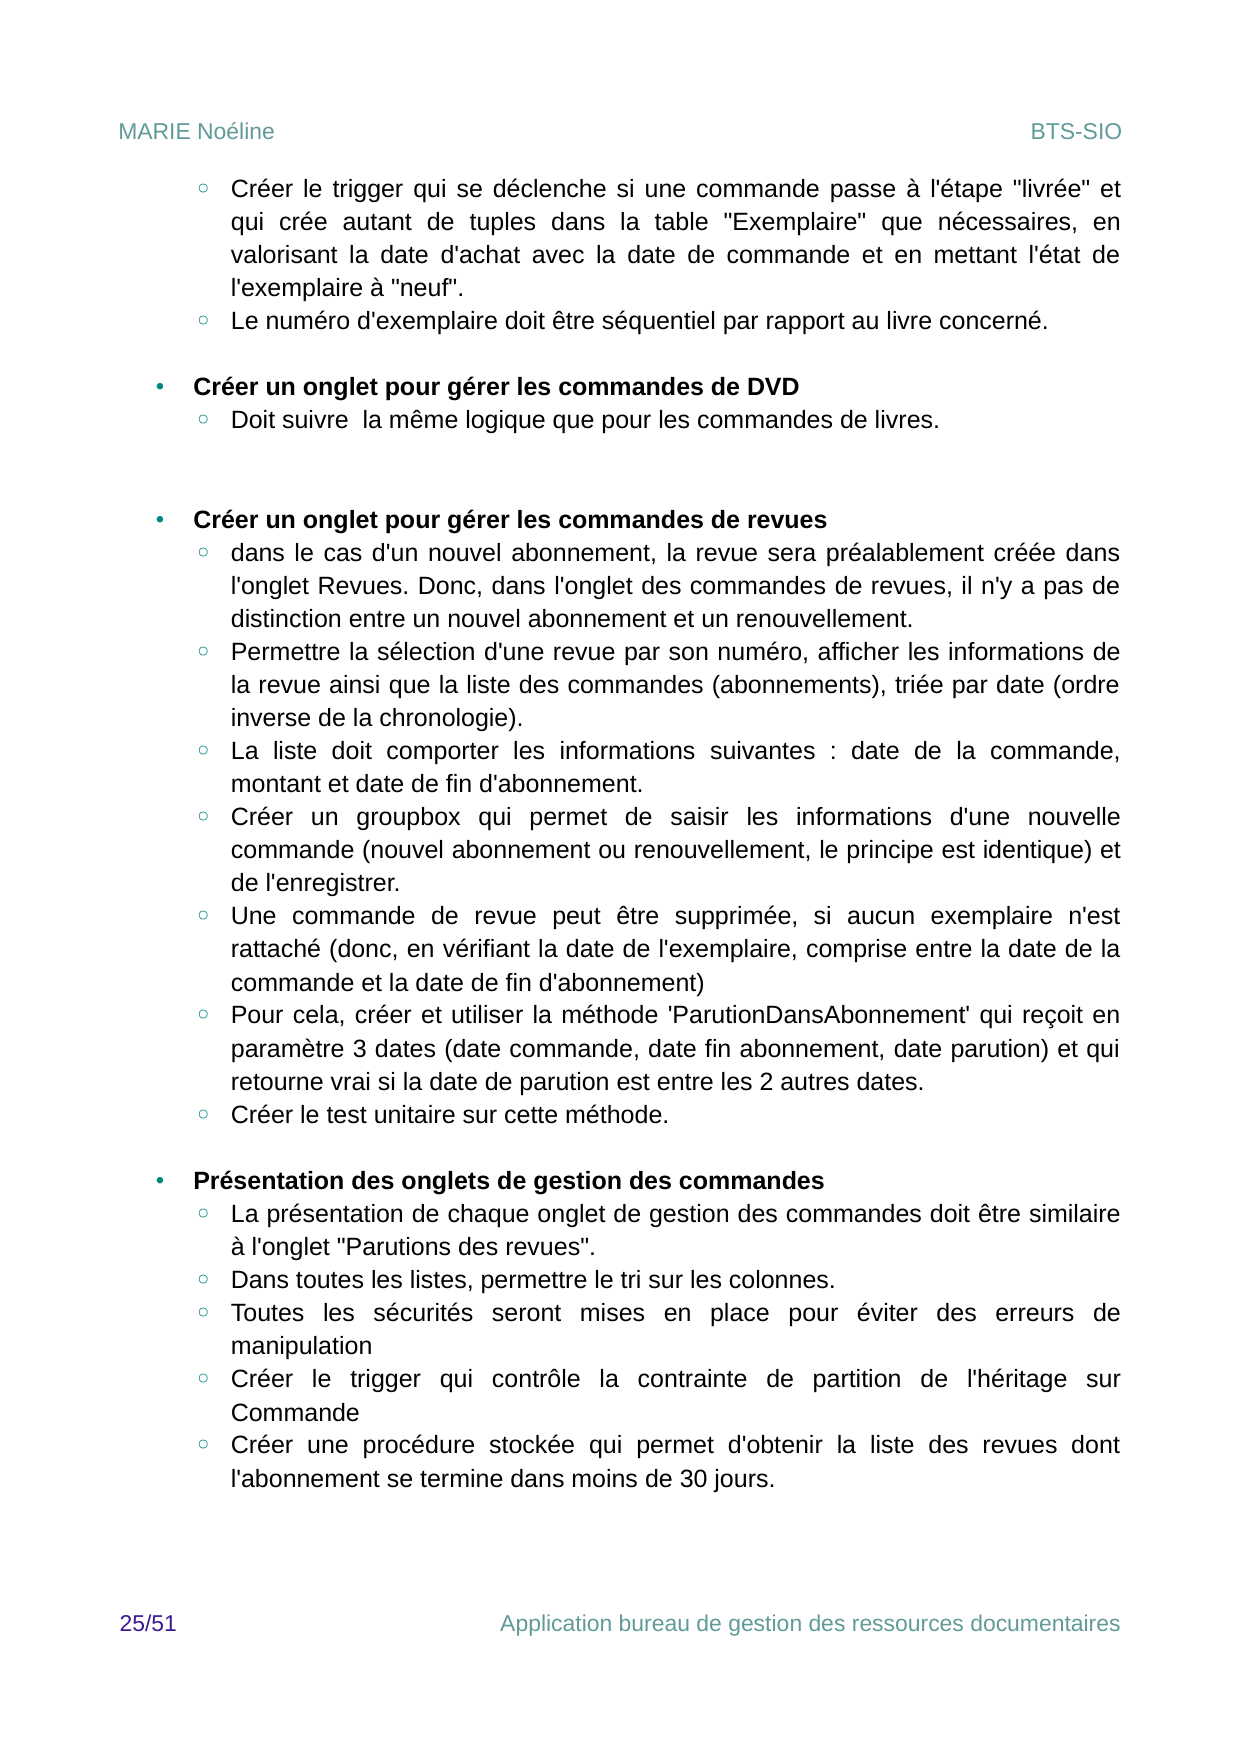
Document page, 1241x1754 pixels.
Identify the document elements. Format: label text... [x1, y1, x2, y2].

list Toutes les sécurités seront mises en place pour éviter des erreurs de manipulation [193, 1298, 1122, 1360]
list Présentation des onglets de gestion des commandes [156, 1166, 1122, 1195]
list dans le cas d'un nouvel abonnement, la revue sera préalablement créée dans l'onglet Revues. Donc, dans l'onglet des commandes de revues, il n'y a pas de distinction entre un nouvel abonnement et un renouvellement. [193, 538, 1122, 633]
list Créer le test unitaire sur cette méthode. [193, 1100, 1122, 1128]
list Doit suivre la même logique que pour les commandes de livres. [193, 405, 1122, 434]
list Créer un onglet pour gérer les commandes de DVD [156, 372, 1122, 401]
list Une commande de revue peut être supprimée, si aucun exemplaire n'est rattaché (donc, en vérifiant la date de l'exemplaire, comprise entre la date de la commande et la date de fin d'abonnement) [193, 901, 1122, 996]
list La présentation de chaque onglet de gestion des commandes doit être similaire à l'onglet "Parutions des revues". [193, 1199, 1122, 1261]
list Permettre la sélection d'une revue par son numéro, afficher les informations de la revue ainsi que la liste des commandes (abonnements), triée par date (ordre inverse de la chronologie). [193, 637, 1122, 732]
list Créer le trigger qui contrôle la contrainte de partition de l'héritage sur Commande [193, 1364, 1122, 1426]
list Créer un groupbox qui permet de saisir les informations d'une nouvelle commande (nouvel abonnement ou renouvellement, le principe est identique) et de l'enregistrer. [193, 802, 1122, 897]
list Le numéro d'exemplaire doit être séquentiel par rapport au livre concerné. [193, 306, 1122, 335]
list Créer une procédure stockée qui permet d'obtenir la liste des revues dont l'abonnement se termine dans moins de 30 jours. [193, 1431, 1122, 1492]
list Pour cela, créer et utiliser la méthode 'ParutionDansAbonnement' qui reçoit en paramètre 3 dates (date commande, date fin abonnement, date parution) et qui retourne vrai si la date de parution est entre les 2 autres dates. [193, 1001, 1122, 1095]
list La liste doit comporter les informations suivantes : date de la commande, montant et date de fin d'abonnement. [193, 736, 1122, 798]
list Dans toutes les listes, permettre le tri sur les colonnes. [193, 1265, 1122, 1294]
list Créer un onglet pour gérer les commandes de revues [156, 504, 1122, 533]
list Créer le trigger qui se déclenche si une commande passe à l'étape "livrée" et qui crée autant de tuples dans la table "Exemplaire" que nécessaires, en valorisant la date d'achat avec la date de commande et en mettant l'état de l'exemplaire à "neuf". [193, 174, 1122, 302]
